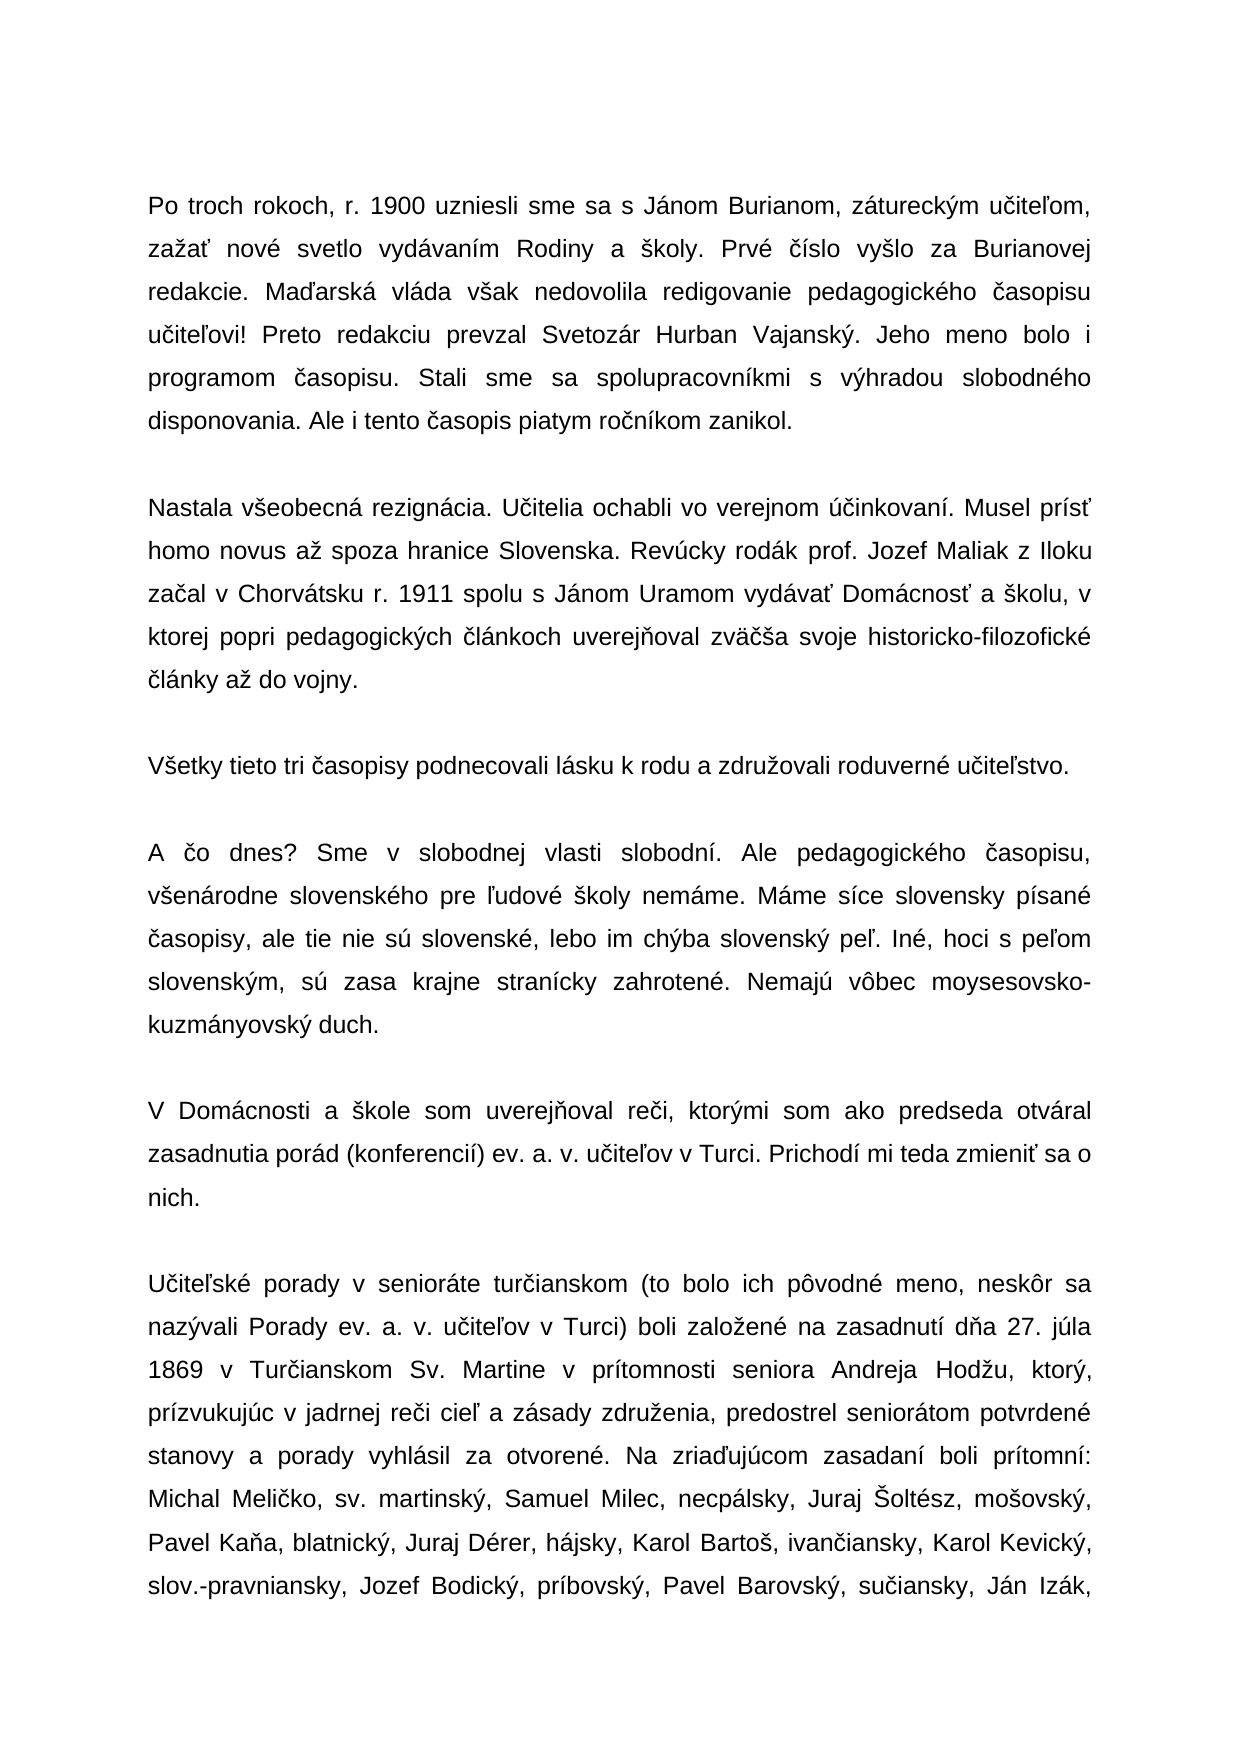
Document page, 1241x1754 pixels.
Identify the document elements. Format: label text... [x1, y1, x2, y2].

text Učiteľské porady v senioráte turčianskom (to bolo ich pôvodné meno, neskôr sa nazývali Porady ev. a. v. učiteľov v Turci) boli založené na zasadnutí dňa 27. júla 1869 v Turčianskom Sv. Martine v prítomnosti seniora Andreja Hodžu, ktorý, prízvukujúc v jadrnej reči cieľ a zásady združenia, predostrel seniorátom potvrdené stanovy a porady vyhlásil za otvorené. Na zriaďujúcom zasadaní boli prítomní: Michal Meličko, sv. martinský, Samuel Milec, necpálsky, Juraj Šoltész, mošovský, Pavel Kaňa, blatnický, Juraj Dérer, hájsky, Karol Bartoš, ivančiansky, Karol Kevický, slov.-pravniansky, Jozef Bodický, príbovský, Pavel Barovský, sučiansky, Ján Izák, [148, 1269, 1093, 1599]
text Všetky tieto tri časopisy podnecovali lásku k rodu a združovali roduverné učiteľstvo. [148, 751, 1093, 780]
text Nastala všeobecná rezignácia. Učitelia ochabli vo verejnom účinkovaní. Musel prísť homo novus až spoza hranice Slovenska. Revúcky rodák prof. Jozef Maliak z Iloku začal v Chorvátsku r. 1911 spolu s Jánom Uramom vydávať Domácnosť a školu, v ktorej popri pedagogických článkoch uverejňoval zväčša svoje historicko-filozofické články až do vojny. [148, 493, 1093, 694]
text A čo dnes? Sme v slobodnej vlasti slobodní. Ale pedagogického časopisu, všenárodne slovenského pre ľudové školy nemáme. Máme síce slovensky písané časopisy, ale tie nie sú slovenské, lebo im chýba slovenský peľ. Iné, hoci s peľom slovenským, sú zasa krajne stranícky zahrotené. Nemajú vôbec moysesovsko-kuzmányovský duch. [148, 838, 1093, 1039]
text Po troch rokoch, r. 1900 uzniesli sme sa s Jánom Burianom, zátureckým učiteľom, zažať nové svetlo vydávaním Rodiny a školy. Prvé číslo vyšlo za Burianovej redakcie. Maďarská vláda však nedovolila redigovanie pedagogického časopisu učiteľovi! Preto redakciu prevzal Svetozár Hurban Vajanský. Jeho meno bolo i programom časopisu. Stali sme sa spolupracovníkmi s výhradou slobodného disponovania. Ale i tento časopis piatym ročníkom zanikol. [148, 191, 1093, 435]
text V Domácnosti a škole som uverejňoval reči, ktorými som ako predseda otváral zasadnutia porád (konferencií) ev. a. v. učiteľov v Turci. Prichodí mi teda zmieniť sa o nich. [148, 1096, 1093, 1211]
